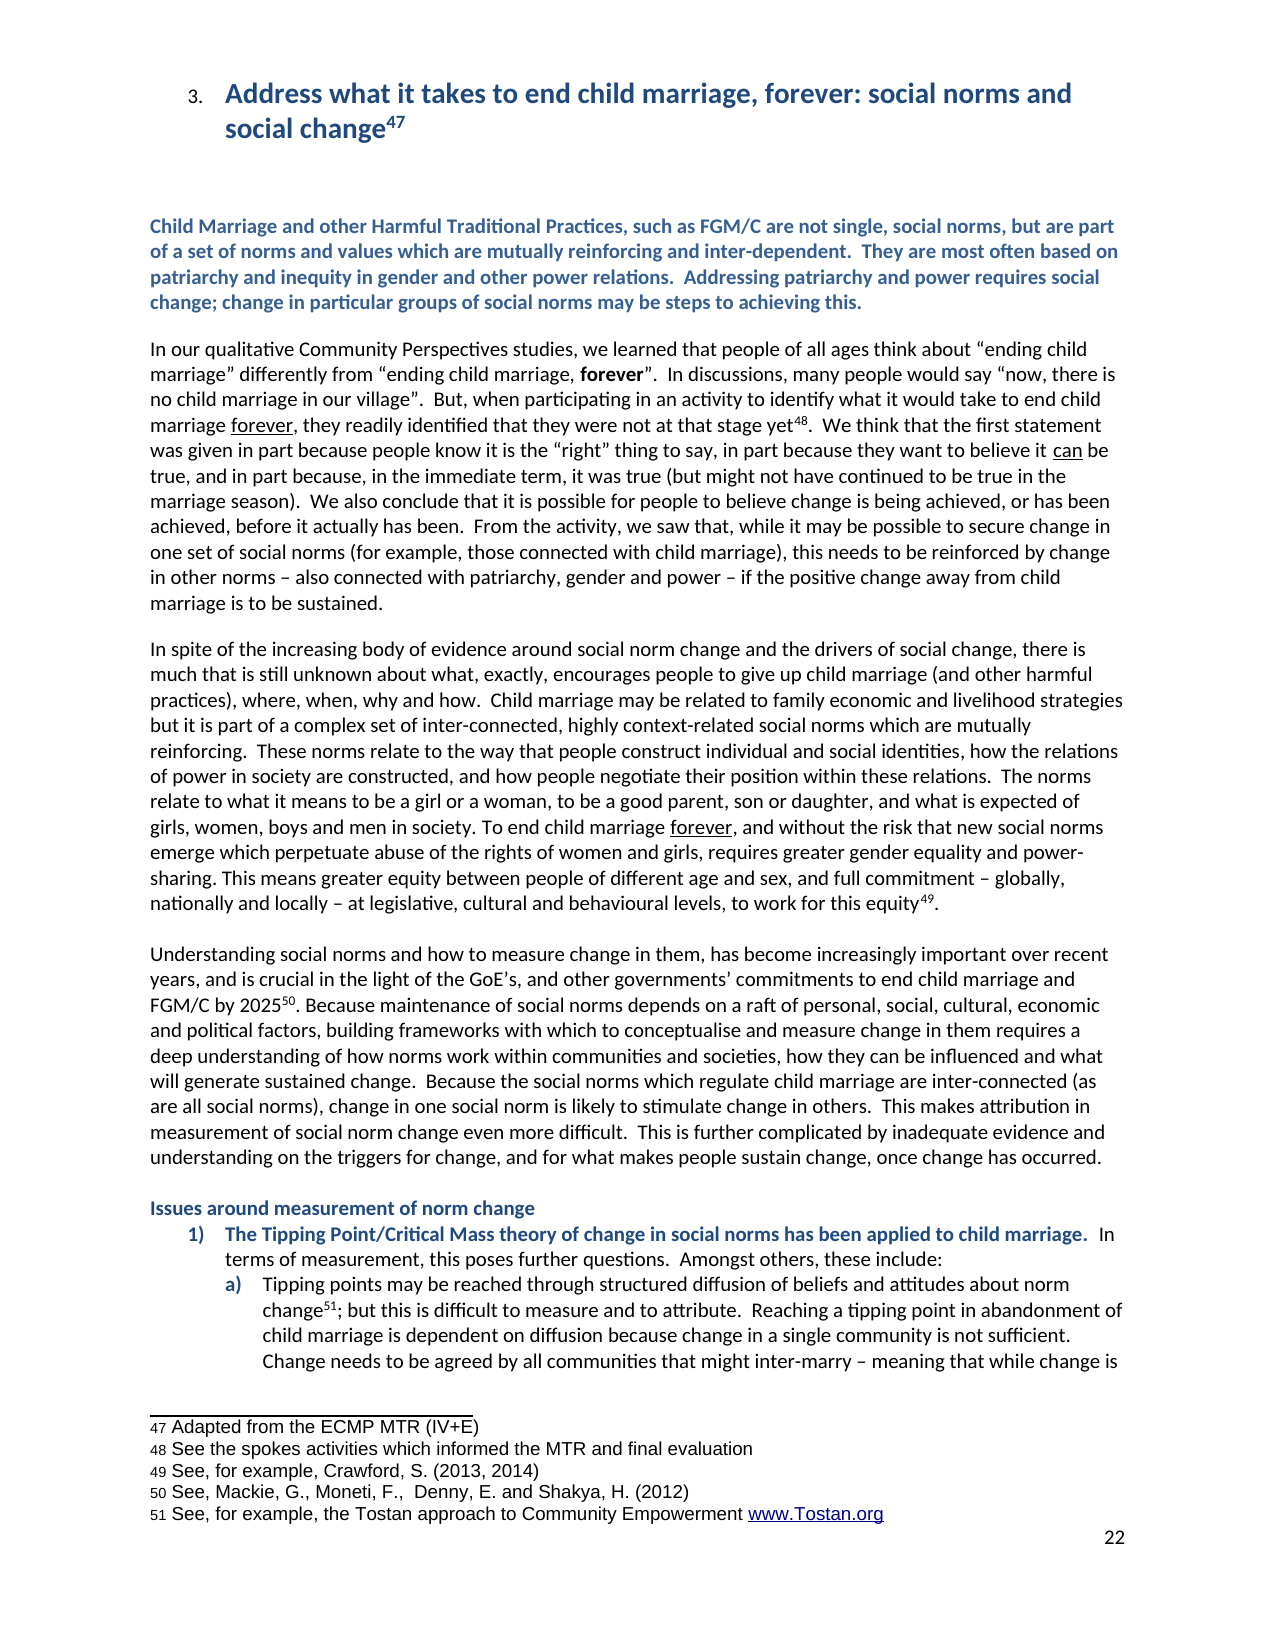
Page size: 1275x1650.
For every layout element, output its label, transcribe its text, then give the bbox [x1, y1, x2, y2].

list Adapted from the ECMP MTR (IV+E) [150, 1416, 1125, 1438]
text In spite of the increasing body of evidence around social norm change and the drivers of social change, there is much that is still unknown about what, exactly, encourages people to give up child marriage (and other harmful practices), where, when, why and how. Child marriage may be related to family economic and livelihood strategies but it is part of a complex set of inter-connected, highly context-related social norms which are mutually reinforcing. These norms relate to the way that people construct individual and social identities, how the relations of power in society are constructed, and how people negotiate their position within these relations. The norms relate to what it means to be a girl or a woman, to be a good parent, son or daughter, and what is expected of girls, women, boys and men in society. To end child marriage forever, and without the risk that new social norms emerge which perpetuate abuse of the rights of women and girls, requires greater gender equality and power-sharing. This means greater equity between people of different age and sex, and full commitment – globally, nationally and locally – at legislative, cultural and behavioural levels, to work for this equity. [150, 636, 1125, 916]
text See the spokes activities which informed the MTR and final evaluation [150, 1438, 1125, 1459]
list Tipping points may be reached through structured diffusion of beliefs and attitudes about norm change; but this is difficult to measure and to attribute. Reaching a tipping point in abandonment of child marriage is dependent on diffusion because change in a single community is not sufficient. Change needs to be agreed by all communities that might inter-marry – meaning that while change is [225, 1272, 1125, 1373]
text See, for example, Crawford, S. (2013, 2014) [150, 1459, 1125, 1481]
list See, for example, the Tostan approach to Community Empowerment www.Tostan.org [150, 1503, 1125, 1524]
text Understanding social norms and how to measure change in them, has become increasingly important over recent years, and is crucial in the light of the GoE’s, and other governments’ commitments to end child marriage and FGM/C by 2025. Because maintenance of social norms depends on a raft of personal, social, cultural, economic and political factors, building frameworks with which to conceptualise and measure change in them requires a deep understanding of how norms work within communities and societies, how they can be influenced and what will generate sustained change. Because the social norms which regulate child marriage are inter-connected (as are all social norms), change in one social norm is likely to stimulate change in others. This makes attribution in measurement of social norm change even more difficult. This is further complicated by inadequate evidence and understanding on the triggers for change, and for what makes people sustain change, once change has occurred. [150, 941, 1125, 1170]
text Child Marriage and other Harmful Traditional Practices, such as FGM/C are not single, social norms, but are part of a set of norms and values which are mutually reinforcing and inter-dependent. They are most often based on patriarchy and inequity in gender and other power relations. Addressing patriarchy and power requires social change; change in particular groups of social norms may be steps to achieving this. [150, 213, 1125, 315]
list The Tipping Point/Critical Mass theory of change in social norms has been applied to child marriage. In terms of measurement, this poses further questions. Amongst others, these include: [187, 1221, 1125, 1272]
text See, Mackie, G., Moneti, F., Denny, E. and Shakya, H. (2012) [150, 1481, 1125, 1503]
text Issues around measurement of norm change [150, 1195, 1125, 1221]
list Address what it takes to end child marriage, forever: social norms and social change [187, 75, 1125, 146]
text In our qualitative Community Perspectives studies, we learned that people of all ages think about “ending child marriage” differently from “ending child marriage, forever”. In discussions, many people would say “now, there is no child marriage in our village”. But, when participating in an activity to identify what it would take to end child marriage forever, they readily identified that they were not at that stage yet. We think that the first statement was given in part because people know it is the “right” thing to say, in part because they want to believe it can be true, and in part because, in the immediate term, it was true (but might not have continued to be true in the marriage season). We also conclude that it is possible for people to believe change is being achieved, or has been achieved, before it actually has been. From the activity, we saw that, while it may be possible to secure change in one set of social norms (for example, those connected with child marriage), this needs to be reinforced by change in other norms – also connected with patriarchy, gender and power – if the positive change away from child marriage is to be sustained. [150, 336, 1125, 615]
